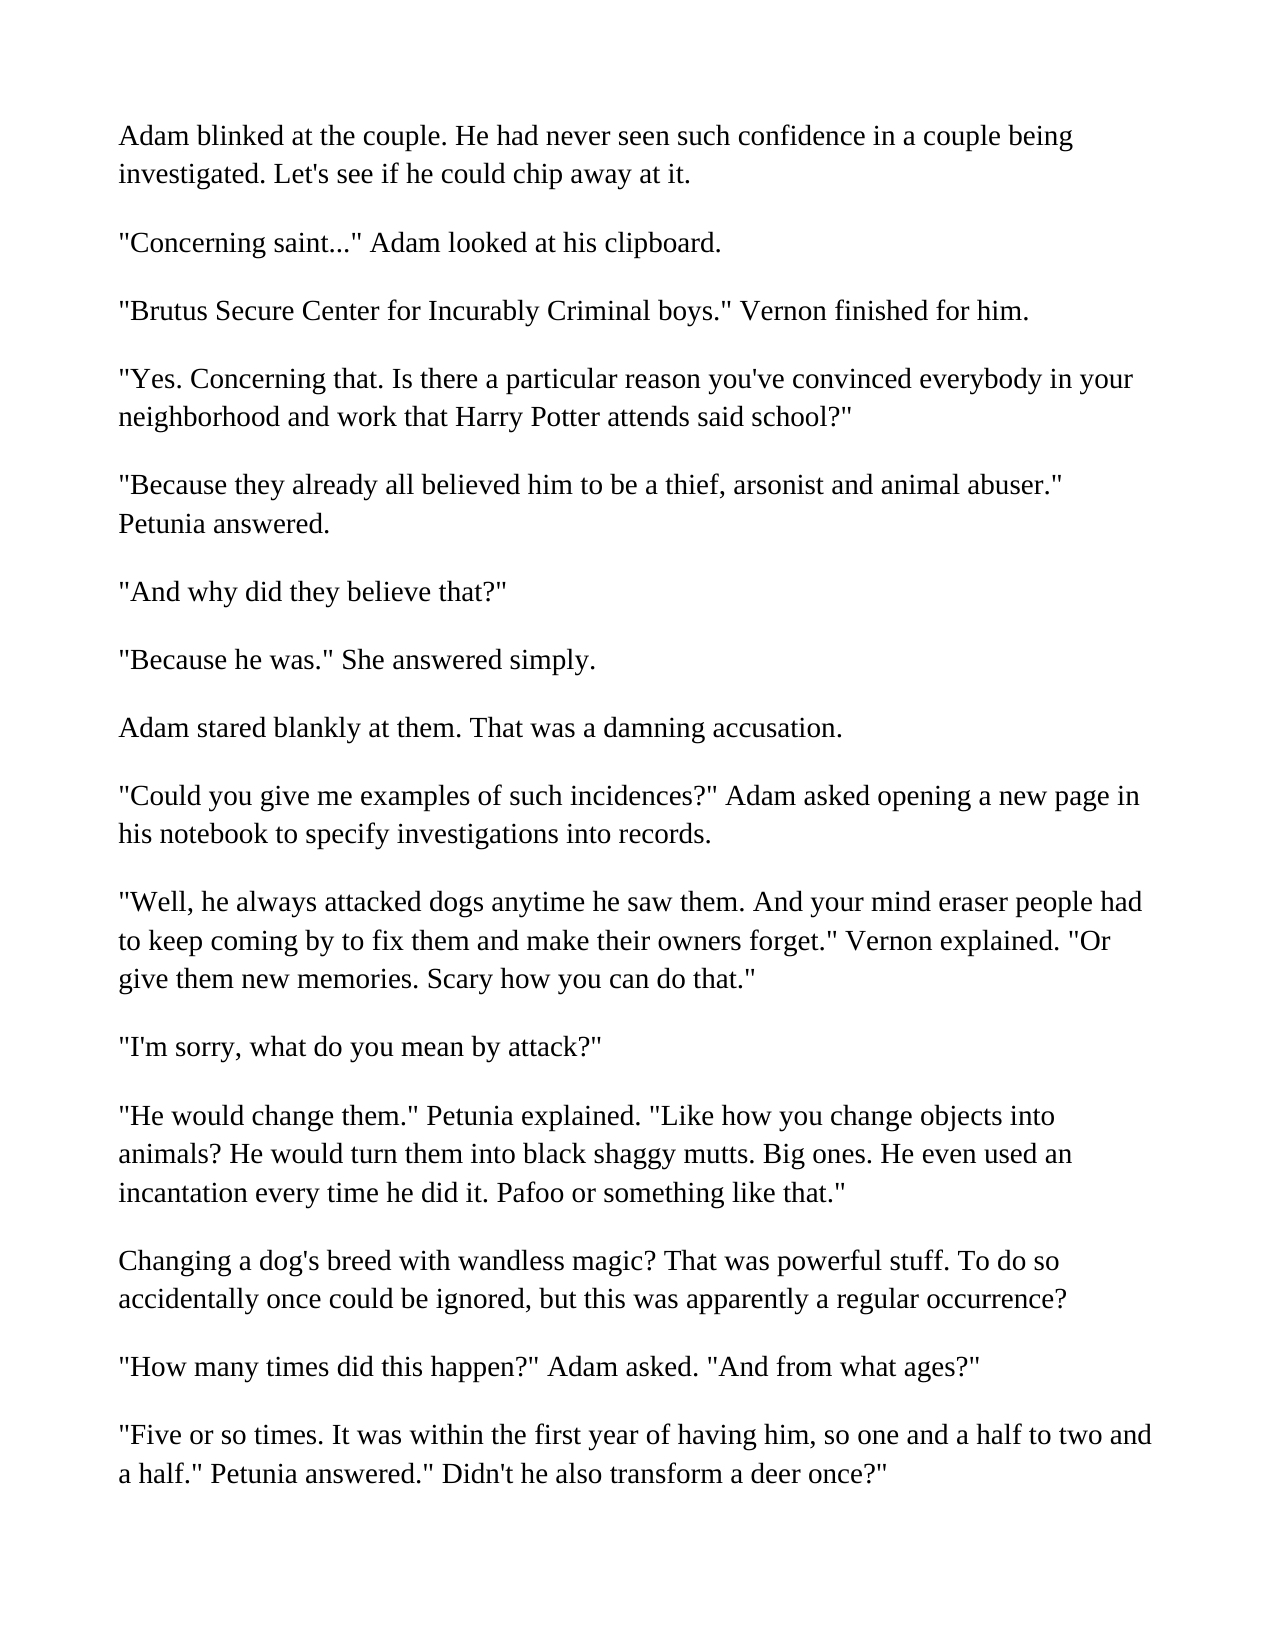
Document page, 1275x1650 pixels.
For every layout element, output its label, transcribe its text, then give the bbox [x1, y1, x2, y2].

text Adam stared blankly at them. That was a damning accusation. [118, 710, 1157, 743]
text "How many times did this happen?" Adam asked. "And from what ages?" [118, 1349, 1157, 1383]
text "Brutus Secure Center for Incurably Criminal boys." Vernon finished for him. [118, 293, 1157, 326]
text "Because he was." She answered simply. [118, 642, 1157, 675]
text "And why did they believe that?" [118, 574, 1157, 607]
text "Well, he always attacked dogs anytime he saw them. And your mind eraser people had to keep coming by to fix them and make their owners forget." Vernon explained. "Or give them new memories. Scary how you can do that." [118, 884, 1157, 995]
text "He would change them." Petunia explained. "Like how you change objects into animals? He would turn them into black shaggy mutts. Big ones. He even used an incantation every time he did it. Pafoo or something like that." [118, 1098, 1157, 1208]
text "Could you give me examples of such incidences?" Adam asked opening a new page in his notebook to specify investigations into records. [118, 778, 1157, 850]
text "Five or so times. It was within the first year of having him, so one and a half to two and a half." Petunia answered." Didn't he also transform a deer once?" [118, 1417, 1157, 1489]
text "Concerning saint..." Adam looked at his clipboard. [118, 225, 1157, 258]
text Adam blinked at the couple. He had never seen such confidence in a couple being investigated. Let's see if he could chip away at it. [118, 118, 1157, 190]
text "I'm sorry, what do you mean by attack?" [118, 1029, 1157, 1063]
text "Because they already all believed him to be a thief, arsonist and animal abuser." Petunia answered. [118, 467, 1157, 539]
text Changing a dog's breed with wandless magic? That was powerful stuff. To do so accidentally once could be ignored, but this was apparently a regular occurrence? [118, 1243, 1157, 1315]
text "Yes. Concerning that. Is there a particular reason you've convinced everybody in your neighborhood and work that Harry Potter attends said school?" [118, 361, 1157, 433]
